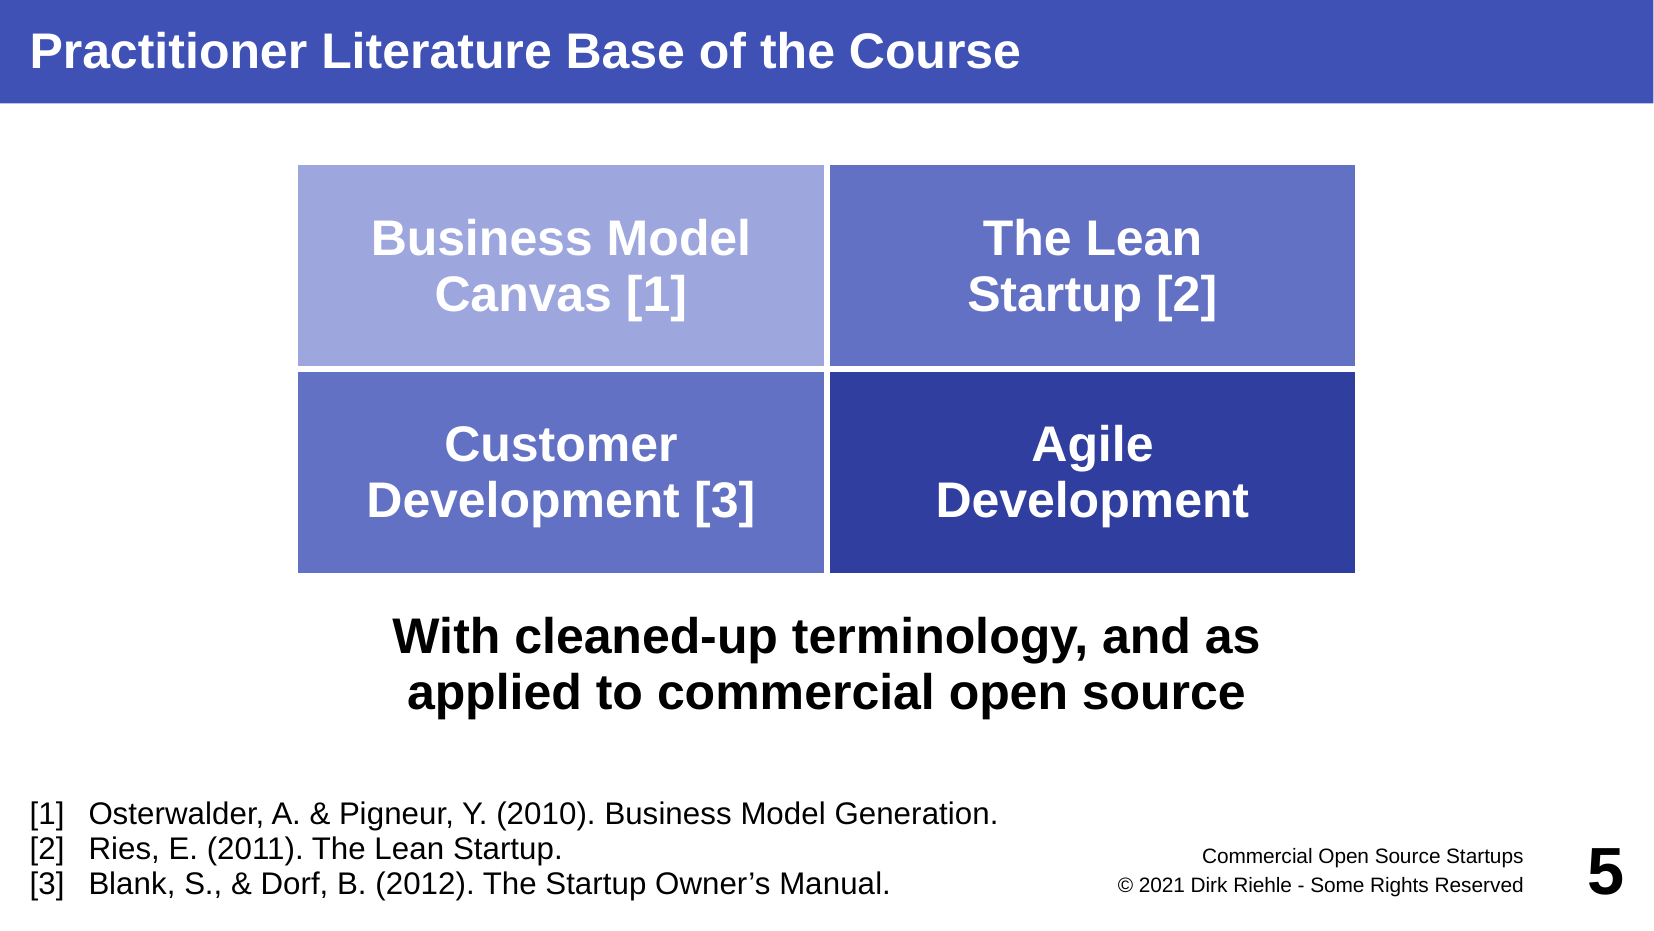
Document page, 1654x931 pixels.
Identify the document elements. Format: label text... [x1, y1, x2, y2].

text_box With cleaned-up terminology, and as applied to commercial open source [295, 575, 1359, 753]
text_box The Lean Startup [2] [826, 162, 1359, 369]
title Practitioner Literature Base of the Course [0, 0, 1654, 104]
text_box [1] Osterwalder, A. & Pigneur, Y. (2010). Business Model Generation. [2] Ries, E. (2011). The Lean Startup. [3] Blank, S., & Dorf, B. (2012). The Startup Owner’s Manual. [0, 752, 1063, 931]
text_box Customer Development [3] [295, 369, 826, 575]
text_box Business Model Canvas [1] [295, 162, 826, 369]
text_box Agile Development [826, 369, 1359, 575]
